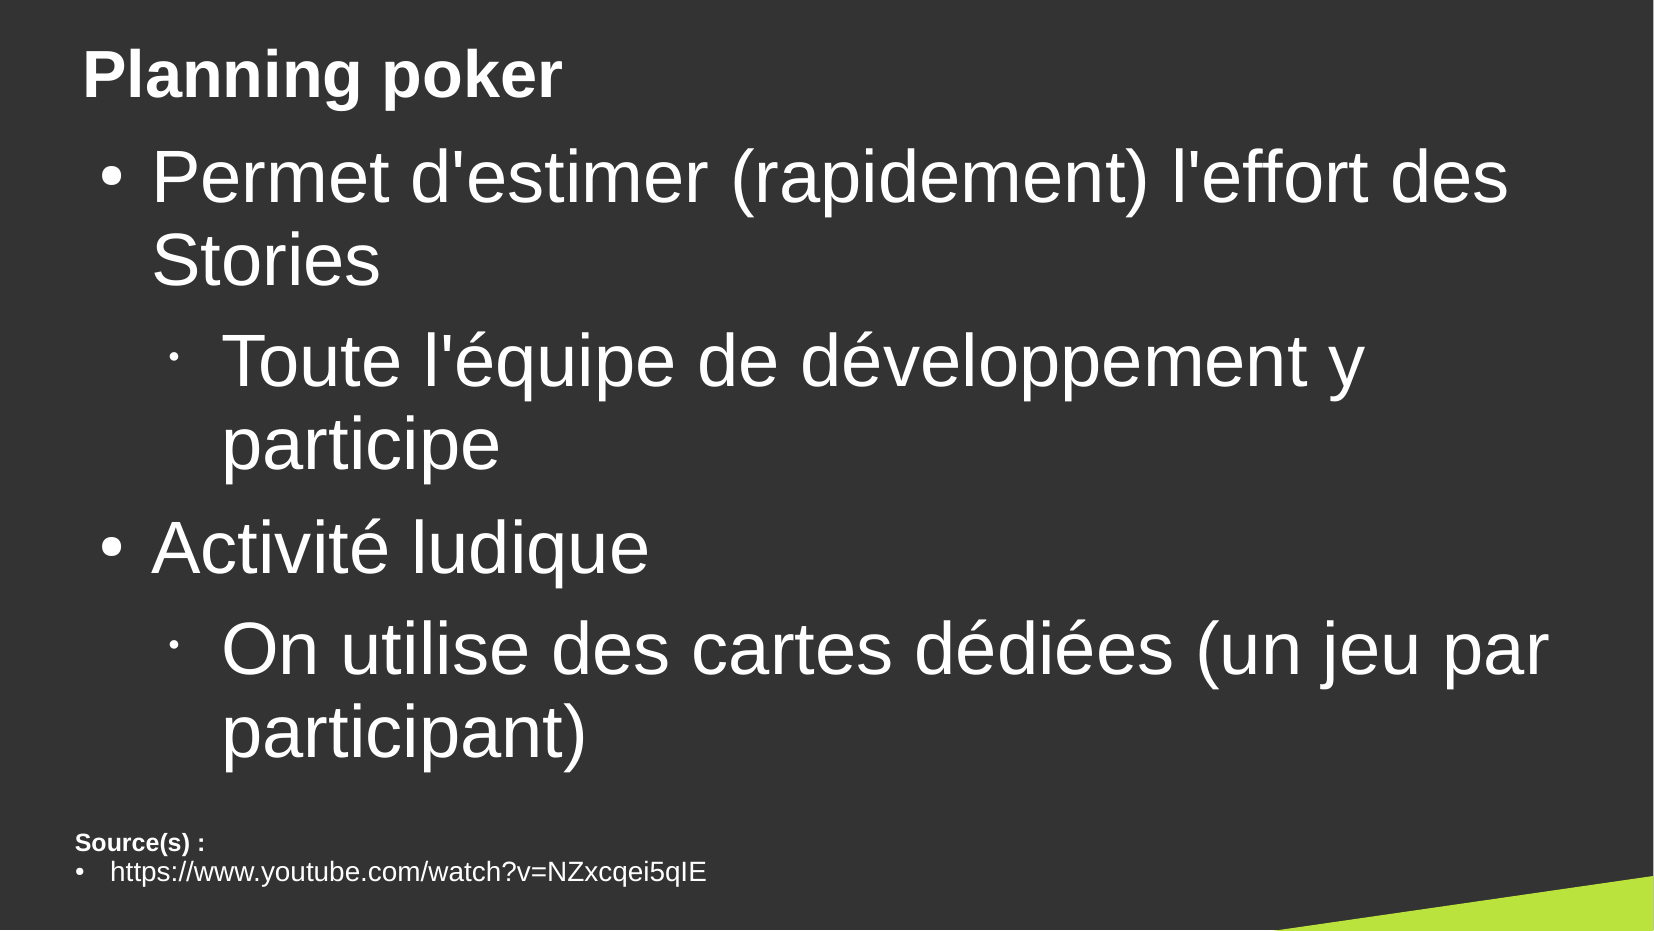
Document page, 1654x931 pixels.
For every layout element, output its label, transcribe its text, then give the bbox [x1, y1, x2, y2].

title Planning poker [82, 37, 1571, 135]
list Permet d'estimer (rapidement) l'effort des Stories Toute l'équipe de développement y participe Activité ludique On utilise des cartes dédiées (un jeu par participant) [80, 135, 1620, 777]
text_box [1272, 875, 1654, 931]
text_box Source(s) : https://www.youtube.com/watch?v=NZxcqei5qIE [60, 821, 1546, 921]
